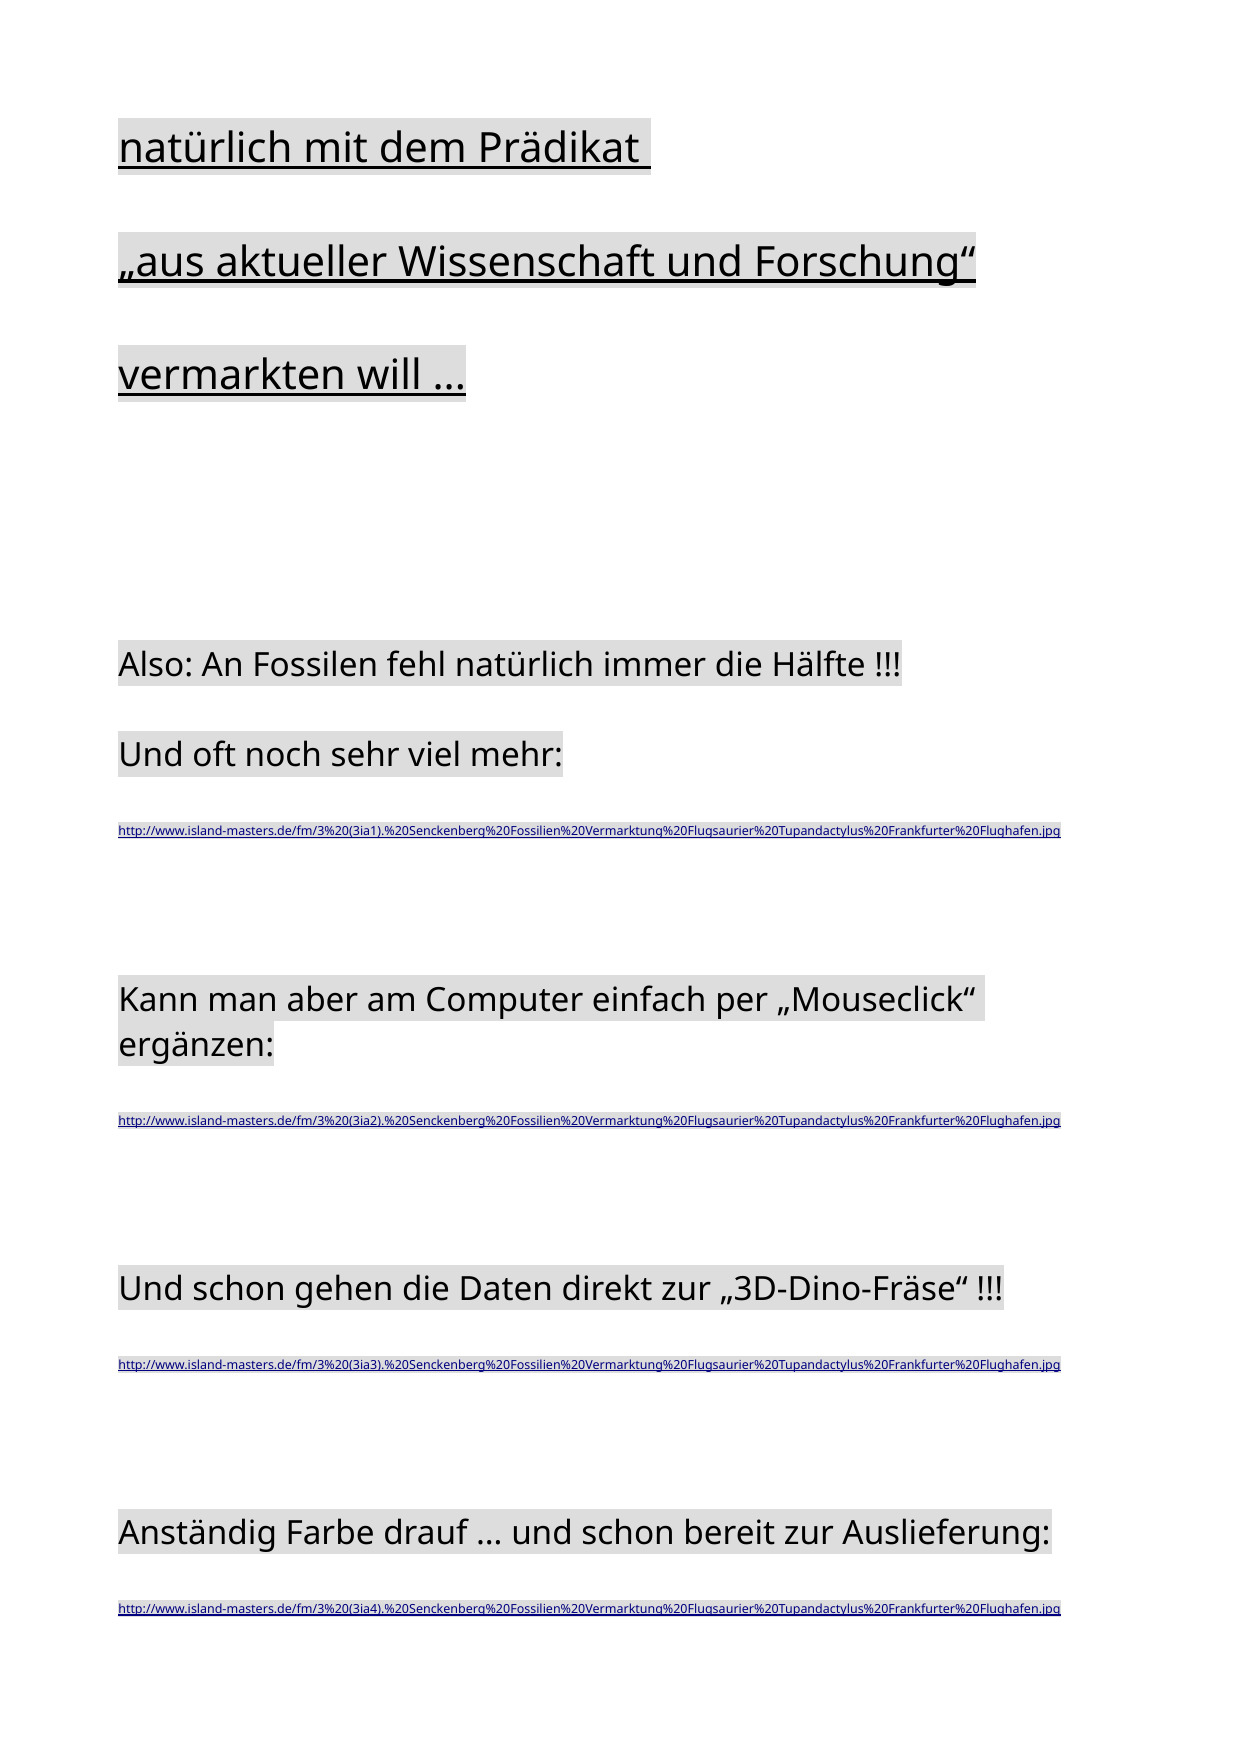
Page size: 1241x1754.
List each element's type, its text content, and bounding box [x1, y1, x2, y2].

text vermarkten will ... [118, 345, 1122, 402]
text Und oft noch sehr viel mehr: [118, 731, 1122, 777]
text Anständig Farbe drauf … und schon bereit zur Auslieferung: [118, 1509, 1122, 1554]
text natürlich mit dem Prädikat [118, 118, 1122, 175]
text Kann man aber am Computer einfach per „Mouseclick“ ergänzen: [118, 975, 1122, 1066]
text http://www.island-masters.de/fm/3%20(3ia3).%20Senckenberg%20Fossilien%20Vermarktung%20Flugsaurier%20Tupandactylus%20Frankfurter%20Flughafen.jpg [118, 1356, 1122, 1373]
text http://www.island-masters.de/fm/3%20(3ia1).%20Senckenberg%20Fossilien%20Vermarktung%20Flugsaurier%20Tupandactylus%20Frankfurter%20Flughafen.jpg [118, 822, 1122, 839]
text Also: An Fossilen fehl natürlich immer die Hälfte !!! [118, 640, 1122, 686]
text http://www.island-masters.de/fm/3%20(3ia2).%20Senckenberg%20Fossilien%20Vermarktung%20Flugsaurier%20Tupandactylus%20Frankfurter%20Flughafen.jpg [118, 1112, 1122, 1129]
text „aus aktueller Wissenschaft und Forschung“ [118, 232, 1122, 288]
text http://www.island-masters.de/fm/3%20(3ia4).%20Senckenberg%20Fossilien%20Vermarktung%20Flugsaurier%20Tupandactylus%20Frankfurter%20Flughafen.jpg [118, 1600, 1122, 1617]
text Und schon gehen die Daten direkt zur „3D-Dino-Fräse“ !!! [118, 1265, 1122, 1310]
